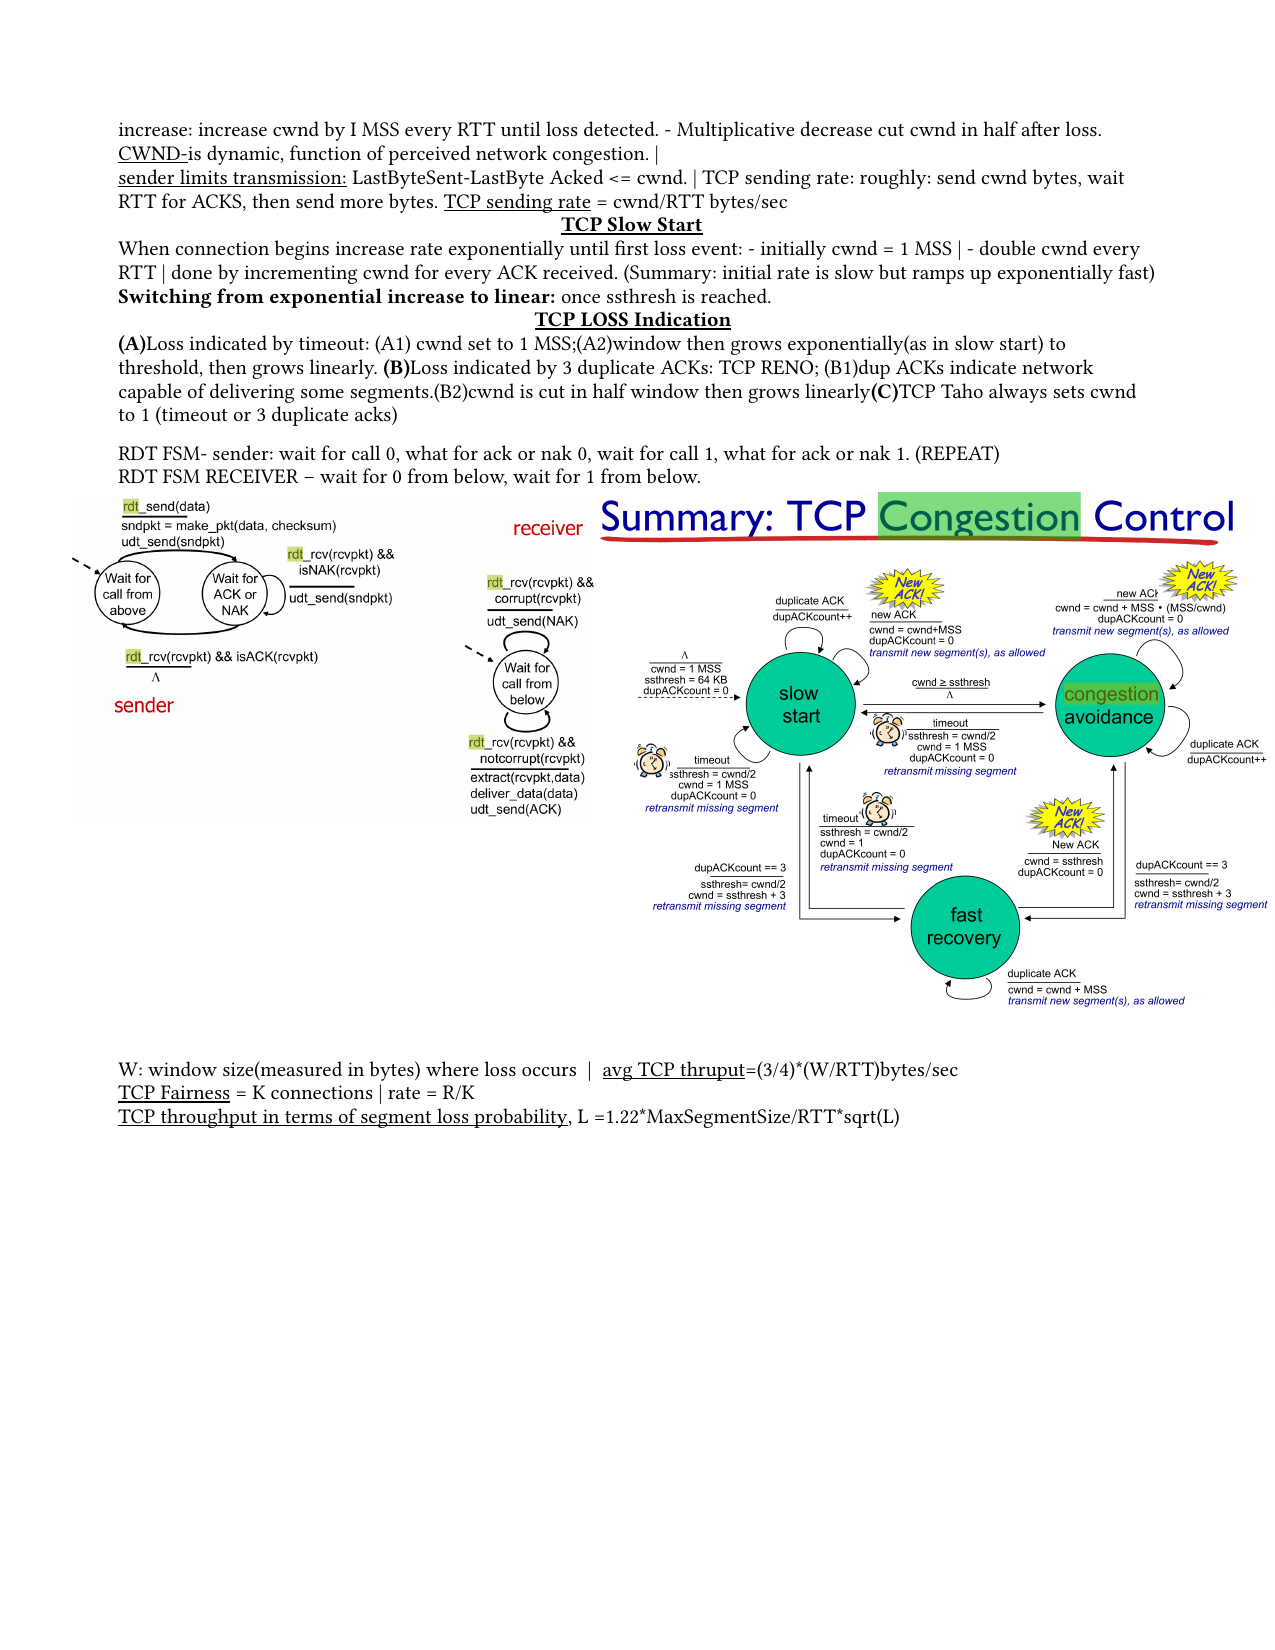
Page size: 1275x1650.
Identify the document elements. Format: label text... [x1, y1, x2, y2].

text W: window size(measured in bytes) where loss occurs | avg TCP thruput=(3/4)*(W/RTT)bytes/sec TCP Fairness = K connections | rate = R/K TCP throughput in terms of segment loss probability, L =1.22*MaxSegmentSize/RTT*sqrt(L) [118, 824, 1157, 1128]
text increase: increase cwnd by I MSS every RTT until loss detected. - Multiplicative decrease cut cwnd in half after loss. CWND-is dynamic, function of perceived network congestion. | sender limits transmission: LastByteSent-LastByte Acked <= cwnd. | TCP sending rate: roughly: send cwnd bytes, wait RTT for ACKS, then send more bytes. TCP sending rate = cwnd/RTT bytes/sec TCP Slow Start When connection begins increase rate exponentially until first loss event: - initially cwnd = 1 MSS | - double cwnd every RTT | done by incrementing cwnd for every ACK received. (Summary: initial rate is slow but ramps up exponentially fast) Switching from exponential increase to linear: once ssthresh is reached. TCP LOSS Indication (A)Loss indicated by timeout: (A1) cwnd set to 1 MSS;(A2)window then grows exponentially(as in slow start) to threshold, then grows linearly. (B)Loss indicated by 3 duplicate ACKs: TCP RENO; (B1)dup ACKs indicate network capable of delivering some segments.(B2)cwnd is cut in half window then grows linearly(C)TCP Taho always sets cwnd to 1 (timeout or 3 duplicate acks) [118, 118, 1157, 427]
text RDT FSM- sender: wait for call 0, what for ack or nak 0, wait for call 1, what for ack or nak 1. (REPEAT) RDT FSM RECEIVER – wait for 0 from below, wait for 1 from below. [118, 441, 1157, 489]
picture [69, 492, 1275, 1010]
